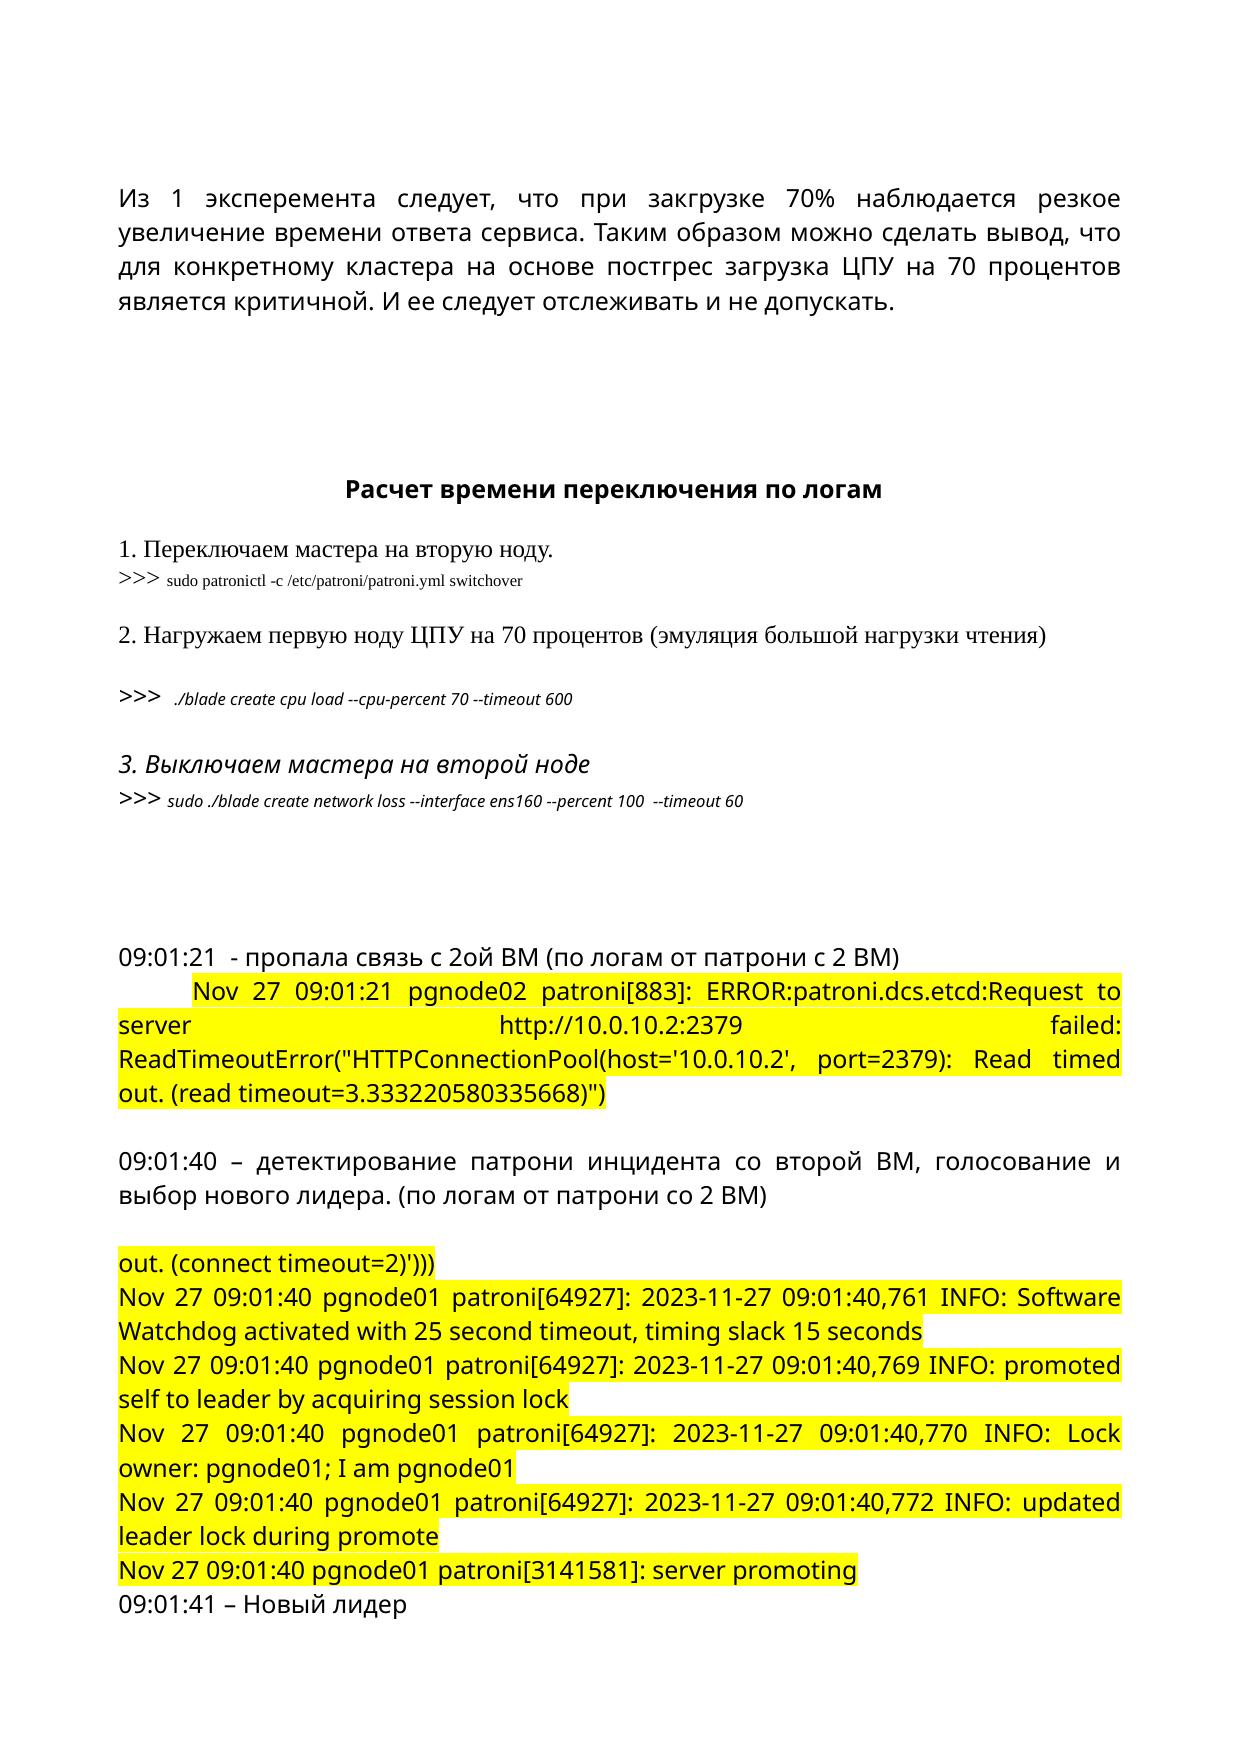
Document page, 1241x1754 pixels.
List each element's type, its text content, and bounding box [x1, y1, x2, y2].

text 09:01:40 – детектирование патрони инцидента со второй ВМ, голосование и выбор нового лидера. (по логам от патрони со 2 ВМ) [118, 1144, 1122, 1212]
text Nov 27 09:01:40 pgnode01 patroni[3141581]: server promoting [118, 1552, 1122, 1586]
text 09:01:21 - пропала связь с 2ой ВМ (по логам от патрони с 2 ВМ) [118, 939, 1122, 973]
text Nov 27 09:01:40 pgnode01 patroni[64927]: 2023-11-27 09:01:40,772 INFO: updated leader lock during promote [118, 1484, 1122, 1552]
text out. (connect timeout=2)'))) [118, 1246, 1122, 1280]
text 2. Нагружаем первую ноду ЦПУ на 70 процентов (эмуляция большой нагрузки чтения) [118, 621, 1122, 649]
text 09:01:41 – Новый лидер [118, 1586, 1122, 1621]
text Из 1 эксперемента следует, что при закгрузке 70% наблюдается резкое увеличение времени ответа сервиса. Таким образом можно сделать вывод, что для конкретному кластера на основе постгрес загрузка ЦПУ на 70 процентов является критичной. И ее следует отслеживать и не допускать. [118, 181, 1122, 317]
text Расчет времени переключения по логам [118, 472, 1122, 506]
text >>> ./blade create cpu load --cpu-percent 70 --timeout 600 [118, 678, 1122, 712]
text Nov 27 09:01:21 pgnode02 patroni[883]: ERROR:patroni.dcs.etcd:Request to server http://10.0.10.2:2379 failed: ReadTimeoutError("HTTPConnectionPool(host='10.0.10.2', port=2379): Read timed out. (read timeout=3.333220580335668)") [118, 973, 1122, 1109]
text Nov 27 09:01:40 pgnode01 patroni[64927]: 2023-11-27 09:01:40,770 INFO: Lock owner: pgnode01; I am pgnode01 [118, 1416, 1122, 1484]
text 1. Переключаем мастера на вторую ноду. [118, 534, 1122, 563]
text >>> sudo ./blade create network loss --interface ens160 --percent 100 --timeout 60 [118, 780, 1122, 814]
text Nov 27 09:01:40 pgnode01 patroni[64927]: 2023-11-27 09:01:40,769 INFO: promoted self to leader by acquiring session lock [118, 1348, 1122, 1416]
text Nov 27 09:01:40 pgnode01 patroni[64927]: 2023-11-27 09:01:40,761 INFO: Software Watchdog activated with 25 second timeout, timing slack 15 seconds [118, 1280, 1122, 1348]
text >>> sudo patronictl -c /etc/patroni/patroni.yml switchover [118, 563, 1122, 592]
text 3. Выключаем мастера на второй ноде [118, 746, 1122, 780]
